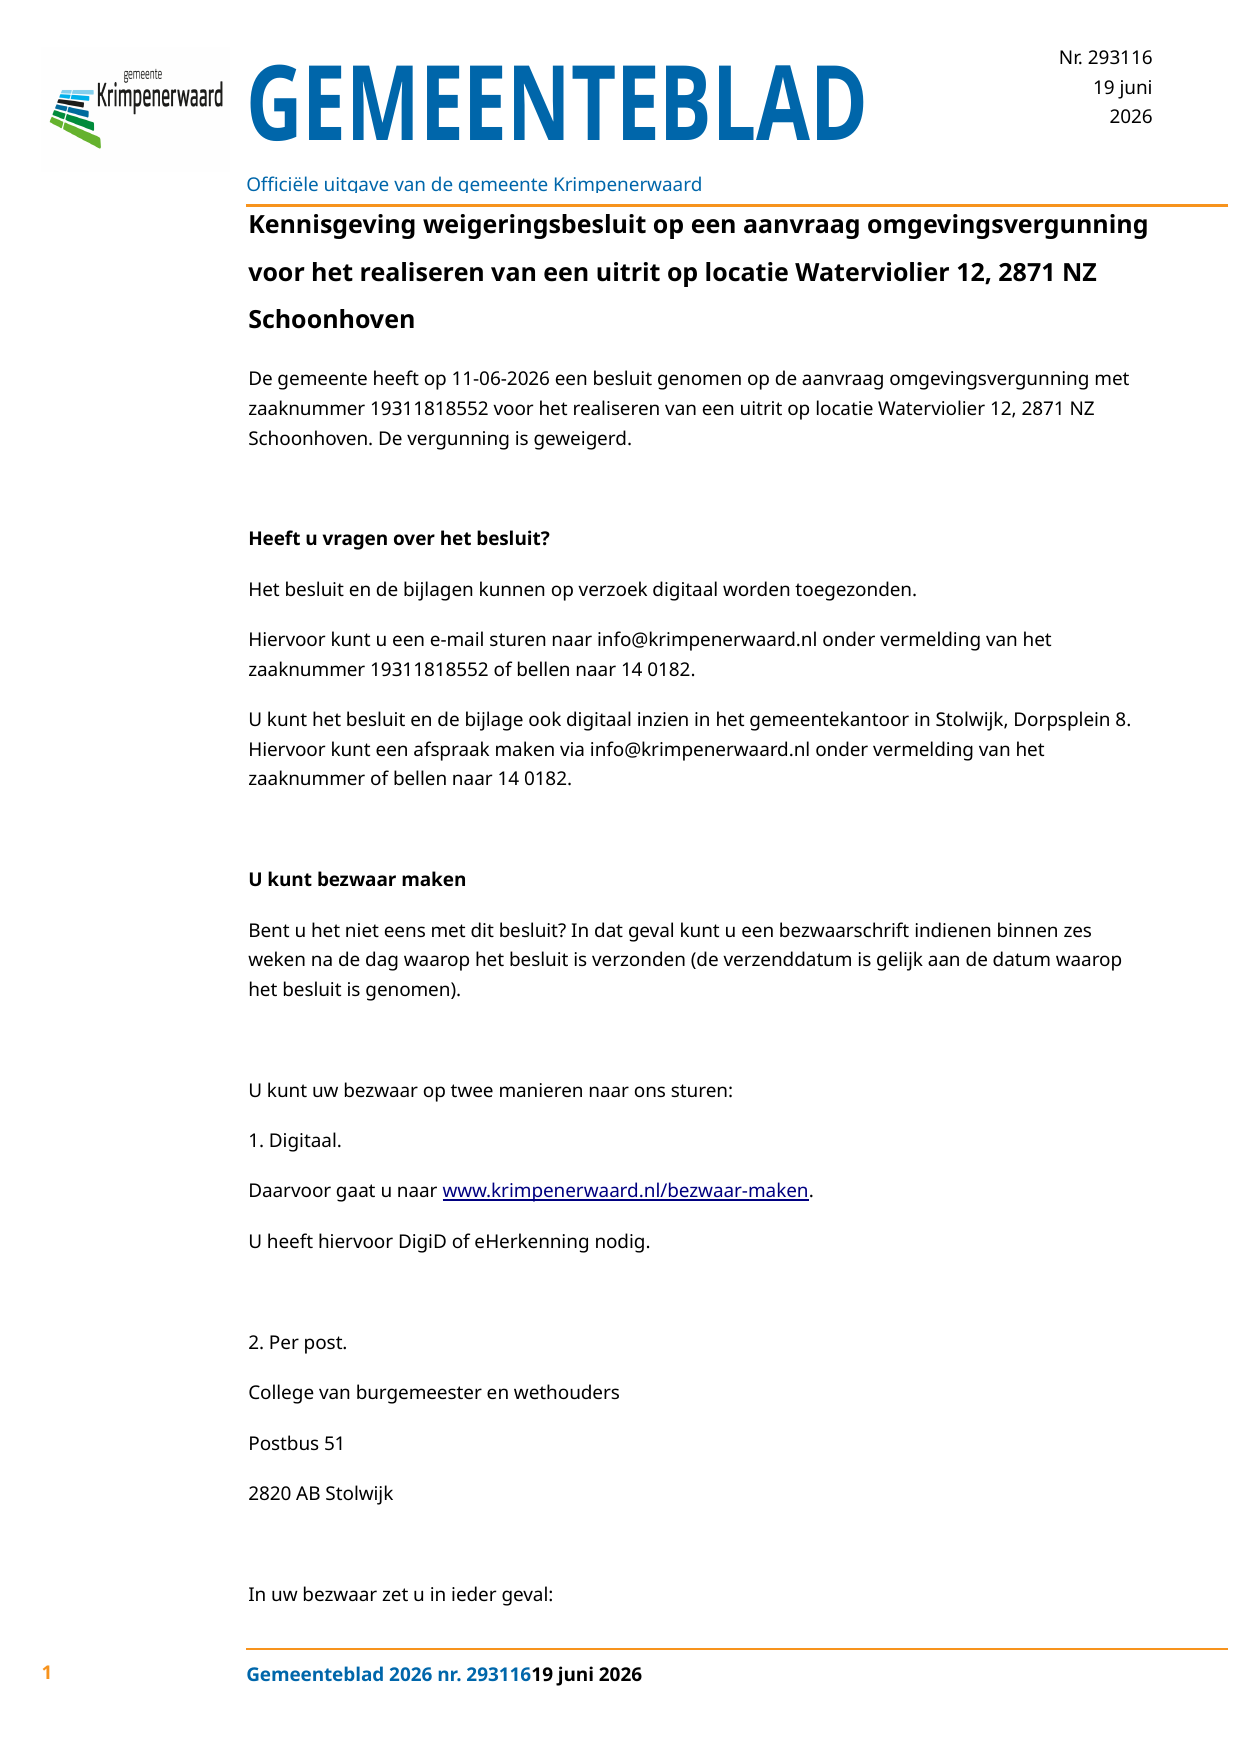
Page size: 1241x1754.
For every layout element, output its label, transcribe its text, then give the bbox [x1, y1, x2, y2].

text Heeft u vragen over het besluit? [248, 526, 1152, 551]
text De gemeente heeft op 11-06-2026 een besluit genomen op de aanvraag omgevingsvergunning met zaaknummer 19311818552 voor het realiseren van een uitrit op locatie Waterviolier 12, 2871 NZ Schoonhoven. De vergunning is geweigerd. [248, 366, 1152, 450]
text 1. Digitaal. [248, 1127, 1152, 1153]
text Kennisgeving weigeringsbesluit op een aanvraag omgevingsvergunning voor het realiseren van een uitrit op locatie Waterviolier 12, 2871 NZ Schoonhoven [248, 207, 1152, 336]
text Bent u het niet eens met dit besluit? In dat geval kunt u een bezwaarschrift indienen binnen zes weken na de dag waarop het besluit is verzonden (de verzenddatum is gelijk aan de datum waarop het besluit is genomen). [248, 917, 1152, 1002]
text College van burgemeester en wethouders [248, 1379, 1152, 1405]
text In uw bezwaar zet u in ieder geval: [248, 1581, 1152, 1607]
picture [41, 47, 231, 172]
text Postbus 51 [248, 1430, 1152, 1455]
text Het besluit en de bijlagen kunnen op verzoek digitaal worden toegezonden. [248, 576, 1152, 602]
text Hiervoor kunt u een e-mail sturen naar info@krimpenerwaard.nl onder vermelding van het zaaknummer 19311818552 of bellen naar 14 0182. [248, 626, 1152, 682]
text U kunt uw bezwaar op twee manieren naar ons sturen: [248, 1077, 1152, 1102]
text 2820 AB Stolwijk [248, 1480, 1152, 1506]
text U kunt bezwaar maken [248, 866, 1152, 892]
text U heeft hiervoor DigiD of eHerkenning nodig. [248, 1228, 1152, 1254]
text 2. Per post. [248, 1329, 1152, 1354]
text Daarvoor gaat u naar www.krimpenerwaard.nl/bezwaar-maken. [248, 1178, 1152, 1203]
text U kunt het besluit en de bijlage ook digitaal inzien in het gemeentekantoor in Stolwijk, Dorpsplein 8. Hiervoor kunt een afspraak maken via info@krimpenerwaard.nl onder vermelding van het zaaknummer of bellen naar 14 0182. [248, 706, 1152, 791]
